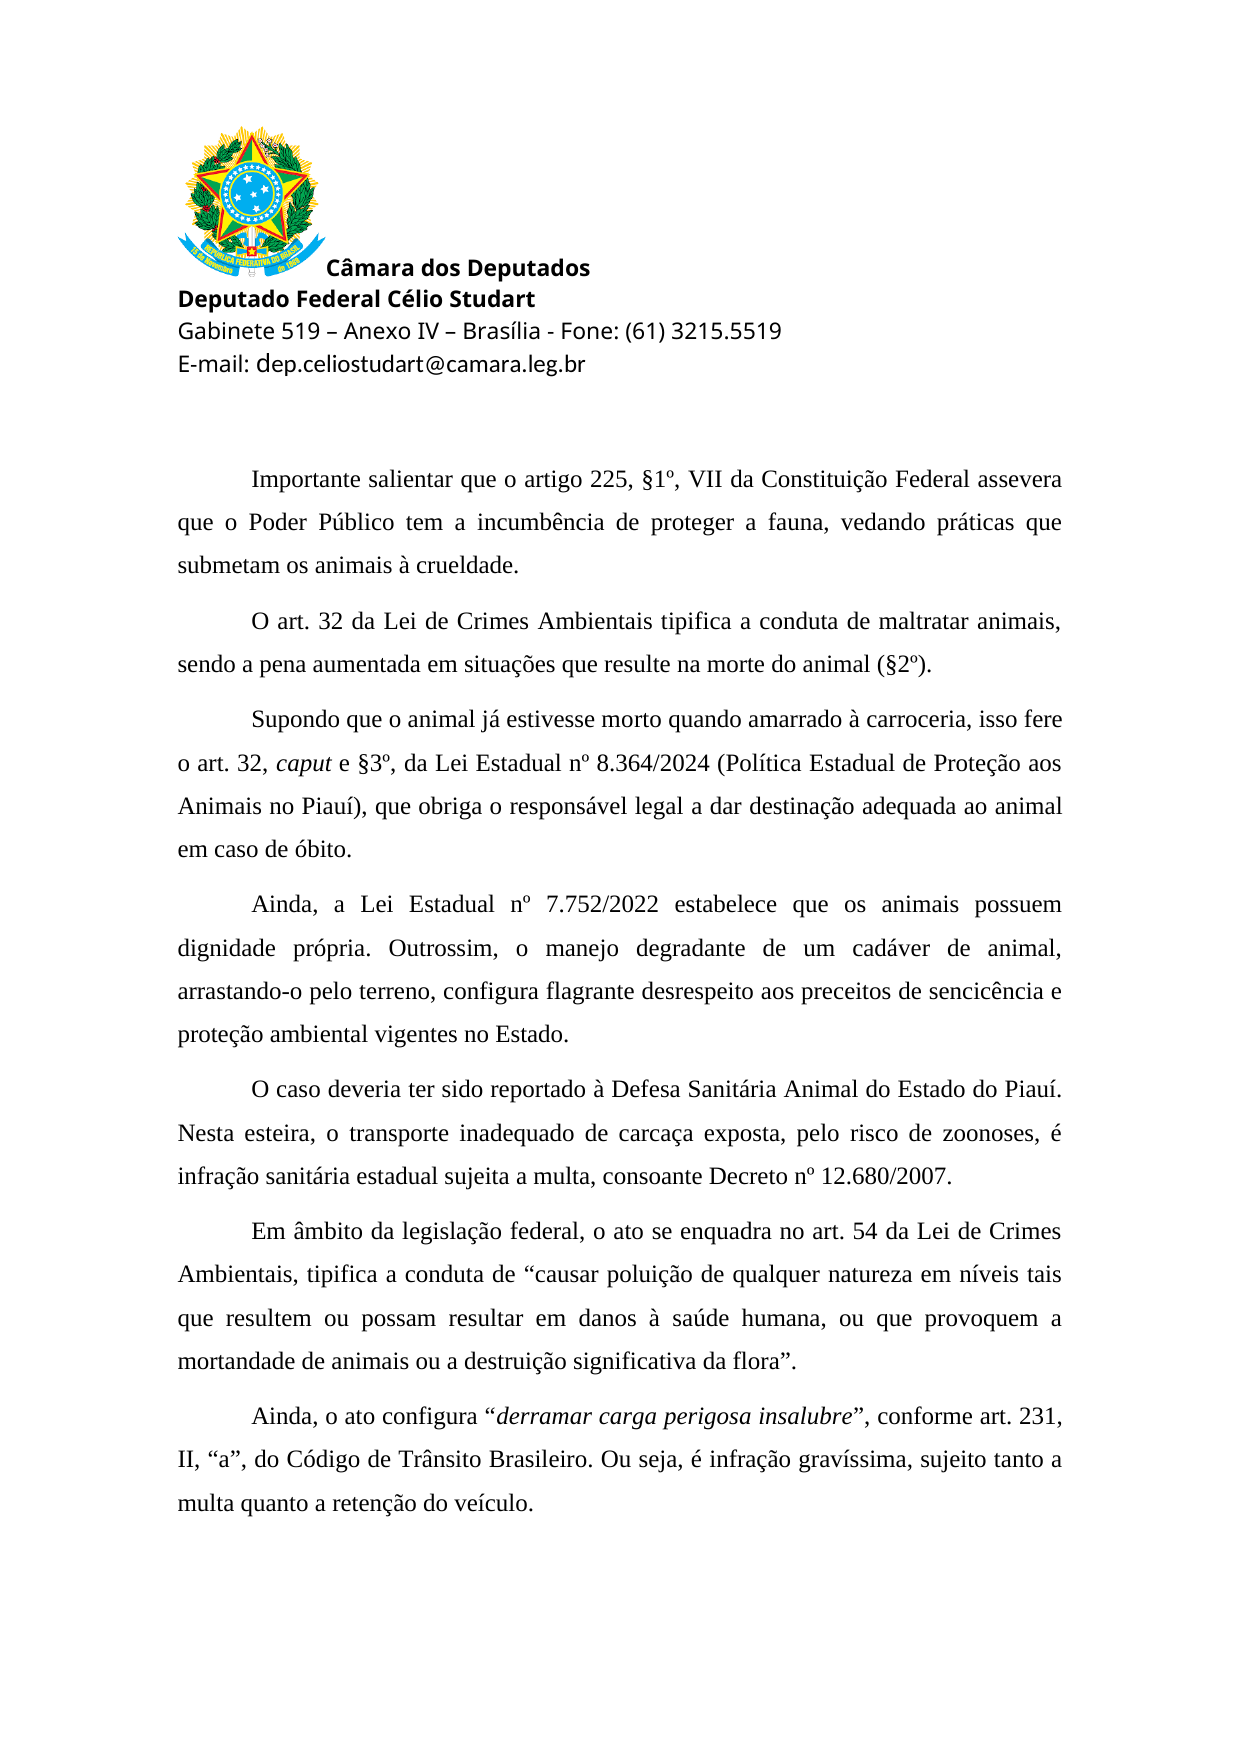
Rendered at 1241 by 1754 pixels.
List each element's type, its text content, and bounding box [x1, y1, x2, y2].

text Supondo que o animal já estivesse morto quando amarrado à carroceria, isso fere o art. 32, caput e §3º, da Lei Estadual nº 8.364/2024 (Política Estadual de Proteção aos Animais no Piauí), que obriga o responsável legal a dar destinação adequada ao animal em caso de óbito. [177, 704, 1063, 863]
text Importante salientar que o artigo 225, §1º, VII da Constituição Federal assevera que o Poder Público tem a incumbência de proteger a fauna, vedando práticas que submetam os animais à crueldade. [177, 464, 1063, 579]
picture [225, 257, 233, 262]
picture [243, 259, 270, 266]
picture [287, 260, 296, 266]
picture [177, 239, 232, 277]
picture [206, 259, 232, 272]
text Em âmbito da legislação federal, o ato se enquadra no art. 54 da Lei de Crimes Ambientais, tipifica a conduta de “causar poluição de qualquer natureza em níveis tais que resultem ou possam resultar em danos à saúde humana, ou que provoquem a mortandade de animais ou a destruição significativa da flora”. [177, 1216, 1063, 1374]
text Ainda, a Lei Estadual nº 7.752/2022 estabelece que os animais possuem dignidade própria. Outrossim, o manejo degradante de um cadáver de animal, arrastando-o pelo terreno, configura flagrante desrespeito aos preceitos de sencicência e proteção ambiental vigentes no Estado. [177, 889, 1063, 1048]
picture [239, 268, 265, 277]
text O caso deveria ter sido reportado à Defesa Sanitária Animal do Estado do Piauí. Nesta esteira, o transporte inadequado de carcaça exposta, pelo risco de zoonoses, é infração sanitária estadual sujeita a multa, consoante Decreto nº 12.680/2007. [177, 1074, 1063, 1189]
picture [212, 249, 223, 258]
text O art. 32 da Lei de Crimes Ambientais tipifica a conduta de maltratar animais, sendo a pena aumentada em situações que resulte na morte do animal (§2º). [177, 606, 1063, 678]
picture [177, 126, 326, 277]
text Ainda, o ato configura “derramar carga perigosa insalubre”, conforme art. 231, II, “a”, do Código de Trânsito Brasileiro. Ou seja, é infração gravíssima, sujeito tanto a multa quanto a retenção do veículo. [177, 1401, 1063, 1516]
picture [281, 251, 292, 258]
